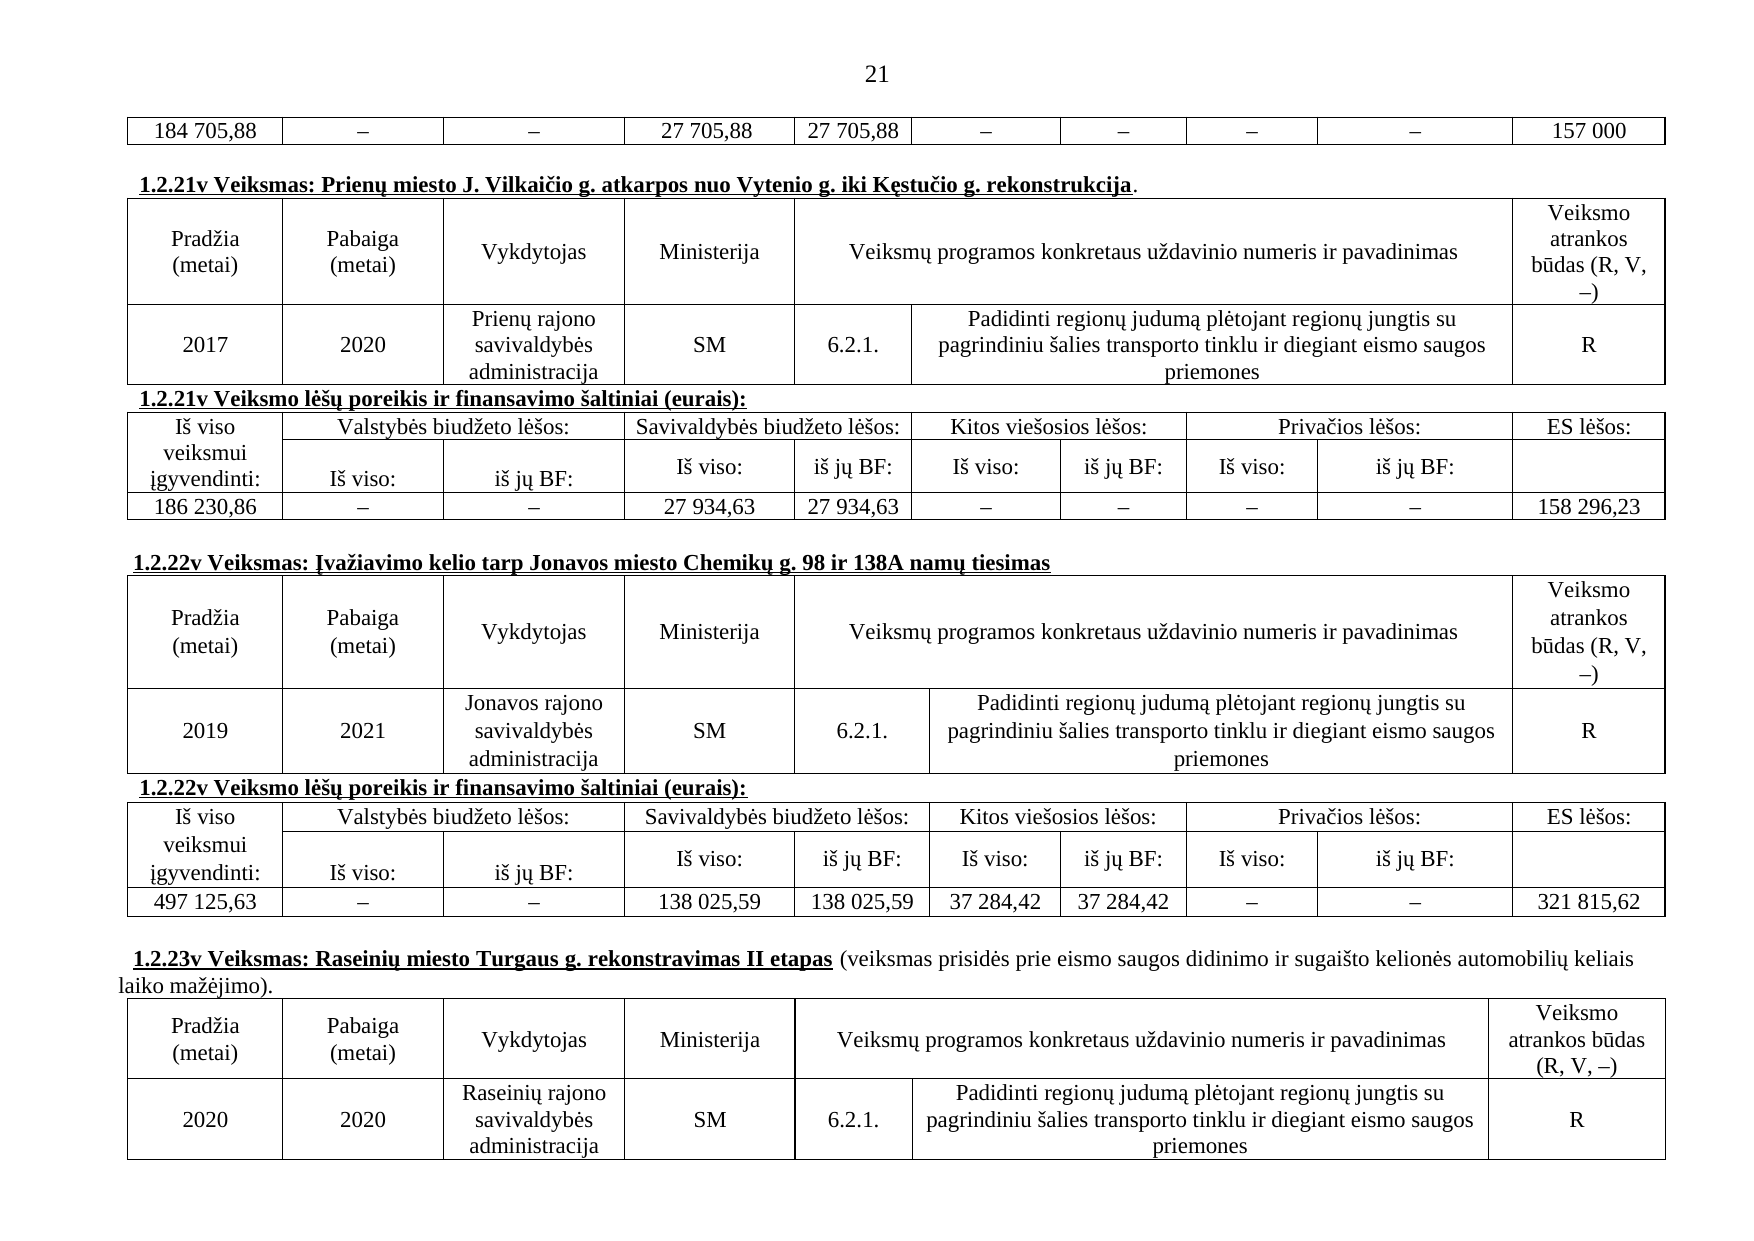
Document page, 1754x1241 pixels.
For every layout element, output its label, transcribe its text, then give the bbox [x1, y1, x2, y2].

table_cell SM [625, 689, 794, 773]
table_cell Savivaldybės biudžeto lėšos: [625, 413, 911, 439]
table_cell Iš viso veiksmui įgyvendinti: [128, 803, 282, 887]
table_cell 2020 [283, 305, 443, 384]
table_cell Iš viso: [930, 832, 1060, 887]
table_cell 6.2.1. [795, 689, 929, 773]
table_cell SM [625, 1079, 794, 1158]
table_header Veiksmo atrankos būdas (R, V, –) [1513, 576, 1664, 688]
table_cell 27 705,88 [795, 118, 911, 144]
table_cell 1.2.21v Veiksmo lėšų poreikis ir finansavimo šaltiniai (eurais): [128, 385, 1665, 412]
table_cell iš jų BF: [444, 440, 624, 492]
table_cell 27 934,63 [625, 493, 794, 519]
table_cell Veiksmo atrankos būdas (R, V, –) [1513, 199, 1664, 304]
table_cell Iš viso: [912, 440, 1060, 492]
table_cell 27 934,63 [795, 493, 911, 519]
table_header Pradžia (metai) [128, 999, 282, 1078]
table_cell Privačios lėšos: [1187, 413, 1512, 439]
table_cell R [1513, 689, 1664, 773]
table_header Pradžia (metai) [128, 576, 282, 688]
table_header Veiksmų programos konkretaus uždavinio numeris ir pavadinimas [795, 576, 1512, 688]
table_cell ES lėšos: [1513, 803, 1664, 831]
table_cell – [1061, 118, 1186, 144]
table_cell Iš viso: [1187, 440, 1317, 492]
table_header Ministerija [625, 576, 794, 688]
table_cell iš jų BF: [444, 832, 624, 887]
table_cell 27 705,88 [625, 118, 794, 144]
table_cell 6.2.1. [796, 1079, 912, 1158]
table_cell Ministerija [625, 199, 794, 304]
table_header Ministerija [625, 999, 794, 1078]
table_cell 1.2.22v Veiksmo lėšų poreikis ir finansavimo šaltiniai (eurais): [128, 774, 1665, 802]
table_cell Veiksmų programos konkretaus uždavinio numeris ir pavadinimas [795, 199, 1512, 304]
table_cell Valstybės biudžeto lėšos: [283, 413, 624, 439]
table_cell 138 025,59 [795, 888, 929, 916]
table_cell Privačios lėšos: [1187, 803, 1512, 831]
table_cell iš jų BF: [795, 832, 929, 887]
table_cell Padidinti regionų judumą plėtojant regionų jungtis su pagrindiniu šalies transporto tinklu ir diegiant eismo saugos priemones [930, 689, 1512, 773]
table_cell – [1318, 493, 1512, 519]
table_header Veiksmų programos konkretaus uždavinio numeris ir pavadinimas [796, 999, 1488, 1078]
table_cell iš jų BF: [1061, 440, 1186, 492]
table_cell 321 815,62 [1513, 888, 1664, 916]
table_cell Raseinių rajono savivaldybės administracija [444, 1079, 624, 1158]
table_cell [1513, 832, 1664, 887]
table_cell 2019 [128, 689, 282, 773]
table_cell – [283, 118, 443, 144]
table_cell SM [625, 305, 794, 384]
table_cell ES lėšos: [1513, 413, 1664, 439]
table_cell – [283, 888, 443, 916]
table_cell R [1489, 1079, 1665, 1158]
table_cell 186 230,86 [128, 493, 282, 519]
table_cell 37 284,42 [930, 888, 1060, 916]
table_cell – [1187, 118, 1317, 144]
table_header Vykdytojas [444, 999, 624, 1078]
table_cell Pradžia (metai) [128, 199, 282, 304]
table_cell 2017 [128, 305, 282, 384]
table_cell Kitos viešosios lėšos: [912, 413, 1186, 439]
table_cell Padidinti regionų judumą plėtojant regionų jungtis su pagrindiniu šalies transporto tinklu ir diegiant eismo saugos priemones [912, 305, 1512, 384]
table_header Vykdytojas [444, 576, 624, 688]
table_cell – [1187, 888, 1317, 916]
table_cell [1513, 440, 1664, 492]
table_cell 497 125,63 [128, 888, 282, 916]
table_cell Iš viso: [283, 440, 443, 492]
table_cell 37 284,42 [1061, 888, 1186, 916]
table_cell Valstybės biudžeto lėšos: [283, 803, 624, 831]
table_cell Padidinti regionų judumą plėtojant regionų jungtis su pagrindiniu šalies transporto tinklu ir diegiant eismo saugos priemones [913, 1079, 1488, 1158]
table_cell Pabaiga (metai) [283, 199, 443, 304]
table_cell Iš viso: [625, 832, 794, 887]
text 1.2.23v Veiksmas: Raseinių miesto Turgaus g. rekonstravimas II etapas (veiksmas prisidės prie eismo saugos didinimo ir sugaišto kelionės automobilių keliais laiko mažėjimo). [118, 946, 1636, 998]
table_cell – [912, 118, 1060, 144]
table_cell – [912, 493, 1060, 519]
table_cell Kitos viešosios lėšos: [930, 803, 1186, 831]
table_cell Iš viso: [283, 832, 443, 887]
table_header Veiksmo atrankos būdas (R, V, –) [1489, 999, 1665, 1078]
table_cell Iš viso: [1187, 832, 1317, 887]
table_cell – [283, 493, 443, 519]
table_cell – [1061, 493, 1186, 519]
table_cell R [1513, 305, 1664, 384]
table_cell 6.2.1. [795, 305, 911, 384]
table_cell Savivaldybės biudžeto lėšos: [625, 803, 929, 831]
table_cell – [444, 118, 624, 144]
table_cell 157 000 [1513, 118, 1664, 144]
table_cell iš jų BF: [1318, 832, 1512, 887]
table_cell 158 296,23 [1513, 493, 1664, 519]
table_cell – [1318, 118, 1512, 144]
table_header Pabaiga (metai) [283, 576, 443, 688]
table_cell Jonavos rajono savivaldybės administracija [444, 689, 624, 773]
table_cell 2021 [283, 689, 443, 773]
table_cell 184 705,88 [128, 118, 282, 144]
table_cell Vykdytojas [444, 199, 624, 304]
table_header Pabaiga (metai) [283, 999, 443, 1078]
table_cell iš jų BF: [795, 440, 911, 492]
table_cell Prienų rajono savivaldybės administracija [444, 305, 624, 384]
table_cell – [1318, 888, 1512, 916]
table_cell Iš viso veiksmui įgyvendinti: [128, 413, 282, 492]
table_cell iš jų BF: [1318, 440, 1512, 492]
table_cell iš jų BF: [1061, 832, 1186, 887]
table_cell – [444, 493, 624, 519]
table_cell 2020 [128, 1079, 282, 1158]
text 1.2.22v Veiksmas: Įvažiavimo kelio tarp Jonavos miesto Chemikų g. 98 ir 138A namų tiesimas [133, 549, 1636, 575]
table_cell Iš viso: [625, 440, 794, 492]
table_cell – [444, 888, 624, 916]
table_cell – [1187, 493, 1317, 519]
table_header 1.2.21v Veiksmas: Prienų miesto J. Vilkaičio g. atkarpos nuo Vytenio g. iki Kęstučio g. rekonstrukcija. [128, 171, 1665, 198]
table_cell 138 025,59 [625, 888, 794, 916]
table_cell 2020 [283, 1079, 443, 1158]
